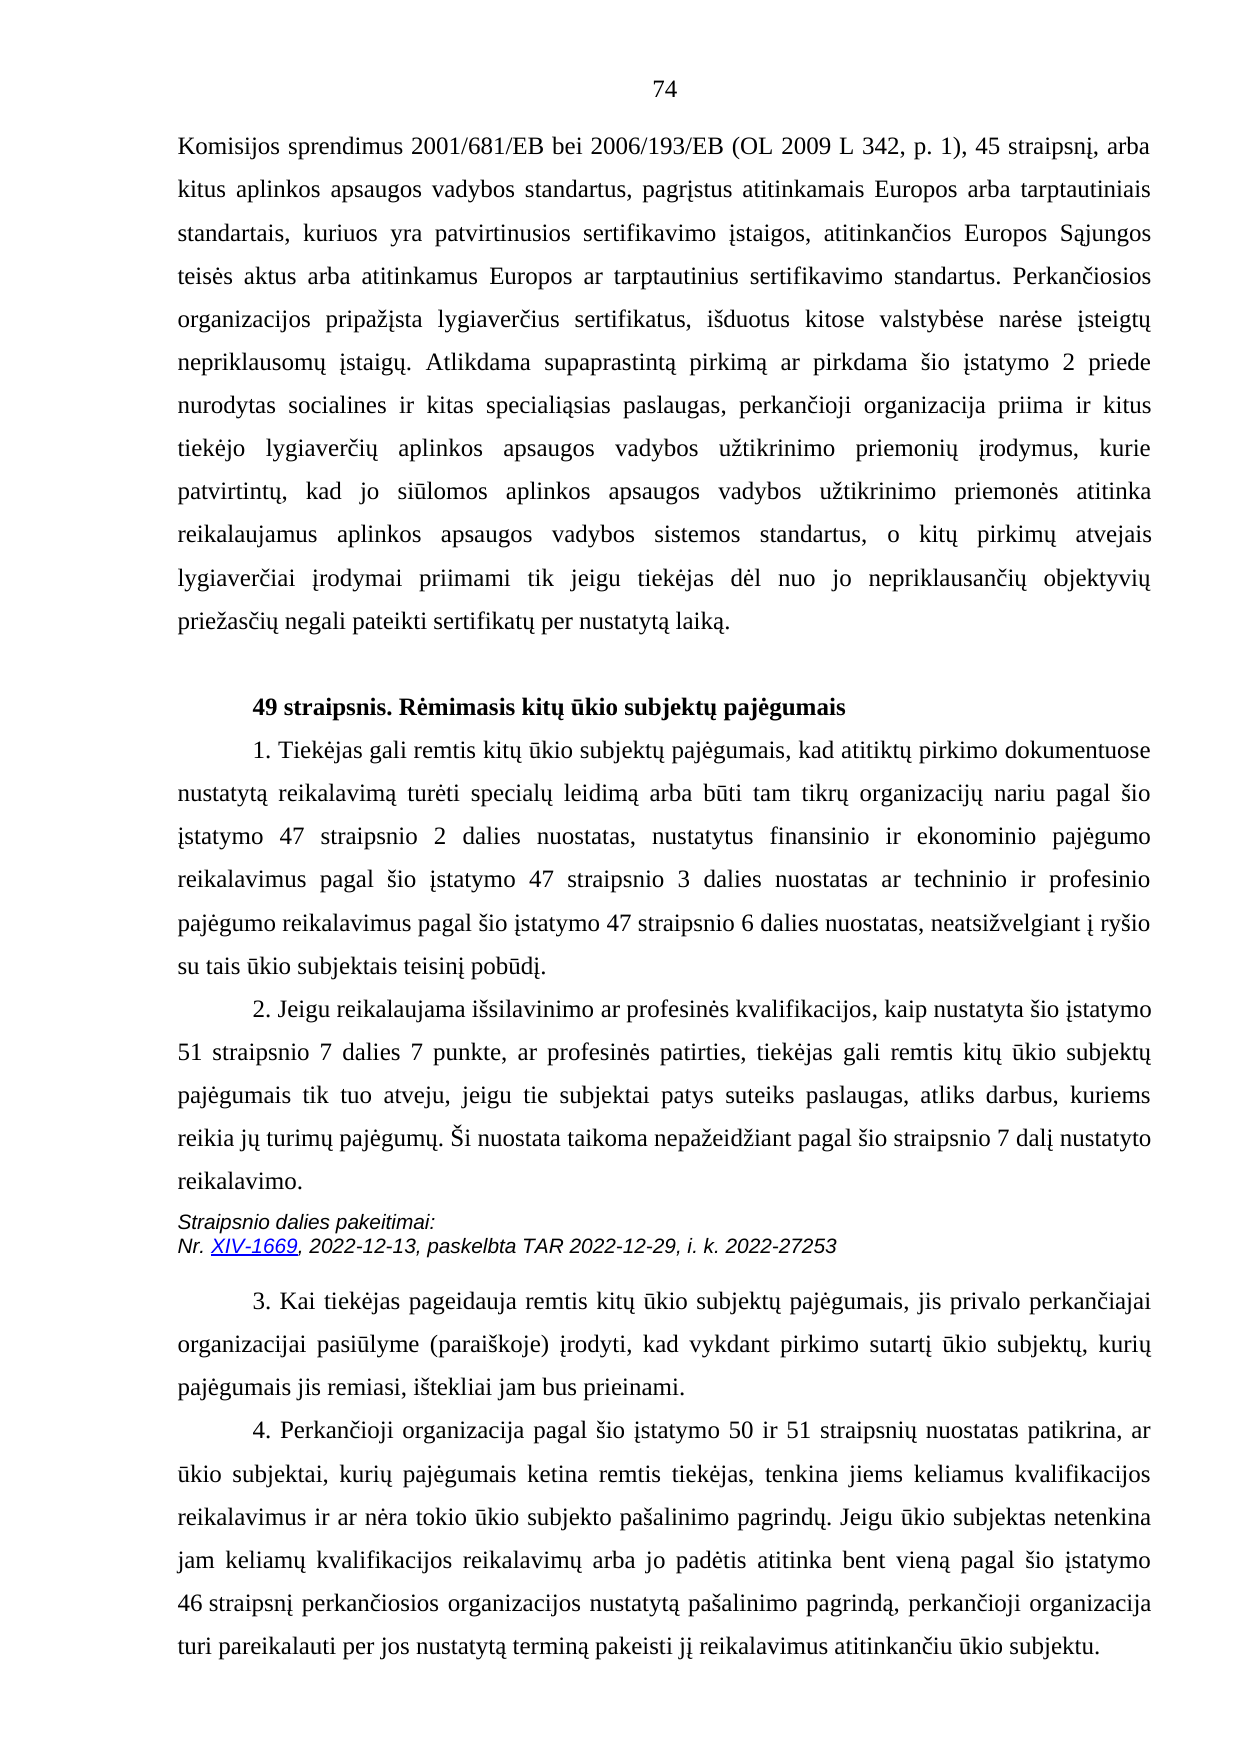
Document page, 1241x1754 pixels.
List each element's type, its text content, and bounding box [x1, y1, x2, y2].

text Komisijos sprendimus 2001/681/EB bei 2006/193/EB (OL 2009 L 342, p. 1), 45 straipsnį, arba kitus aplinkos apsaugos vadybos standartus, pagrįstus atitinkamais Europos arba tarptautiniais standartais, kuriuos yra patvirtinusios sertifikavimo įstaigos, atitinkančios Europos Sąjungos teisės aktus arba atitinkamus Europos ar tarptautinius sertifikavimo standartus. Perkančiosios organizacijos pripažįsta lygiaverčius sertifikatus, išduotus kitose valstybėse narėse įsteigtų nepriklausomų įstaigų. Atlikdama supaprastintą pirkimą ar pirkdama šio įstatymo 2 priede nurodytas socialines ir kitas specialiąsias paslaugas, perkančioji organizacija priima ir kitus tiekėjo lygiaverčių aplinkos apsaugos vadybos užtikrinimo priemonių įrodymus, kurie patvirtintų, kad jo siūlomos aplinkos apsaugos vadybos užtikrinimo priemonės atitinka reikalaujamus aplinkos apsaugos vadybos sistemos standartus, o kitų pirkimų atvejais lygiaverčiai įrodymai priimami tik jeigu tiekėjas dėl nuo jo nepriklausančių objektyvių priežasčių negali pateikti sertifikatų per nustatytą laiką. [177, 131, 1152, 634]
text 49 straipsnis. Rėmimasis kitų ūkio subjektų pajėgumais [177, 692, 1152, 721]
text 1. Tiekėjas gali remtis kitų ūkio subjektų pajėgumais, kad atitiktų pirkimo dokumentuose nustatytą reikalavimą turėti specialų leidimą arba būti tam tikrų organizacijų nariu pagal šio įstatymo 47 straipsnio 2 dalies nuostatas, nustatytus finansinio ir ekonominio pajėgumo reikalavimus pagal šio įstatymo 47 straipsnio 3 dalies nuostatas ar techninio ir profesinio pajėgumo reikalavimus pagal šio įstatymo 47 straipsnio 6 dalies nuostatas, neatsižvelgiant į ryšio su tais ūkio subjektais teisinį pobūdį. [177, 735, 1152, 979]
text 2. Jeigu reikalaujama išsilavinimo ar profesinės kvalifikacijos, kaip nustatyta šio įstatymo 51 straipsnio 7 dalies 7 punkte, ar profesinės patirties, tiekėjas gali remtis kitų ūkio subjektų pajėgumais tik tuo atveju, jeigu tie subjektai patys suteiks paslaugas, atliks darbus, kuriems reikia jų turimų pajėgumų. Ši nuostata taikoma nepažeidžiant pagal šio straipsnio 7 dalį nustatyto reikalavimo. [177, 994, 1152, 1195]
text 3. Kai tiekėjas pageidauja remtis kitų ūkio subjektų pajėgumais, jis privalo perkančiajai organizacijai pasiūlyme (paraiškoje) įrodyti, kad vykdant pirkimo sutartį ūkio subjektų, kurių pajėgumais jis remiasi, ištekliai jam bus prieinami. [177, 1286, 1152, 1401]
text Nr. XIV-1669, 2022-12-13, paskelbta TAR 2022-12-29, i. k. 2022-27253 [177, 1233, 1152, 1257]
text 4. Perkančioji organizacija pagal šio įstatymo 50 ir 51 straipsnių nuostatas patikrina, ar ūkio subjektai, kurių pajėgumais ketina remtis tiekėjas, tenkina jiems keliamus kvalifikacijos reikalavimus ir ar nėra tokio ūkio subjekto pašalinimo pagrindų. Jeigu ūkio subjektas netenkina jam keliamų kvalifikacijos reikalavimų arba jo padėtis atitinka bent vieną pagal šio įstatymo 46 straipsnį perkančiosios organizacijos nustatytą pašalinimo pagrindą, perkančioji organizacija turi pareikalauti per jos nustatytą terminą pakeisti jį reikalavimus atitinkančiu ūkio subjektu. [177, 1416, 1152, 1660]
text Straipsnio dalies pakeitimai: [177, 1209, 1152, 1233]
